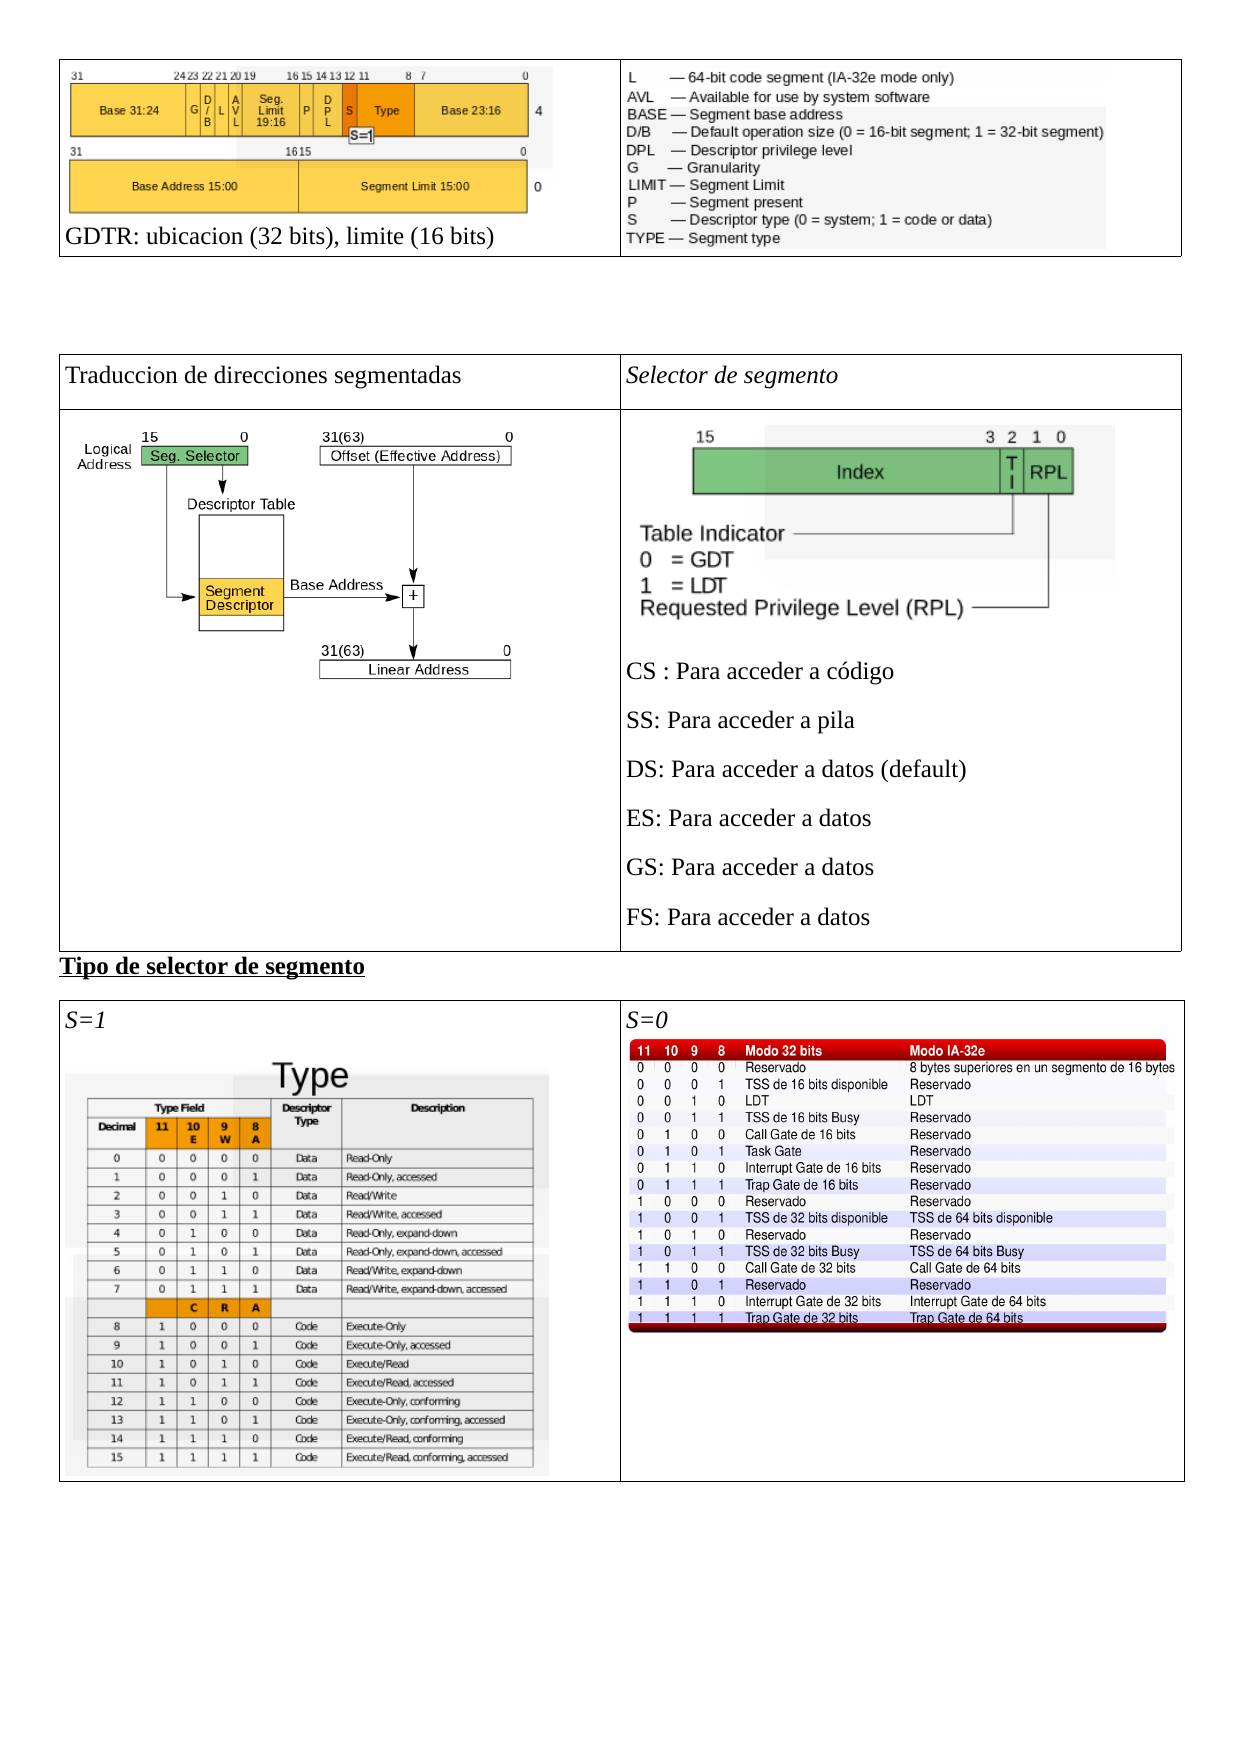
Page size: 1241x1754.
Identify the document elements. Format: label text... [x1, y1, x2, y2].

picture [64, 65, 554, 222]
table_header S=0 [621, 1001, 1184, 1481]
table_header Selector de segmento [621, 355, 1181, 409]
picture [625, 1034, 1175, 1339]
table_header Traduccion de direcciones segmentadas [60, 355, 620, 409]
picture [64, 1054, 550, 1476]
picture [625, 65, 1107, 249]
picture [625, 414, 1116, 636]
text Tipo de selector de segmento [59, 952, 1181, 979]
picture [64, 414, 534, 699]
table_header GDTR: ubicacion (32 bits), limite (16 bits) [60, 60, 620, 256]
table_cell CS : Para acceder a código SS: Para acceder a pila DS: Para acceder a datos (default) ES: Para acceder a datos GS: Para acceder a datos FS: Para acceder a datos [621, 410, 1181, 951]
table_header [621, 60, 1181, 256]
table_header S=1 [60, 1001, 620, 1481]
table_cell [60, 410, 620, 951]
